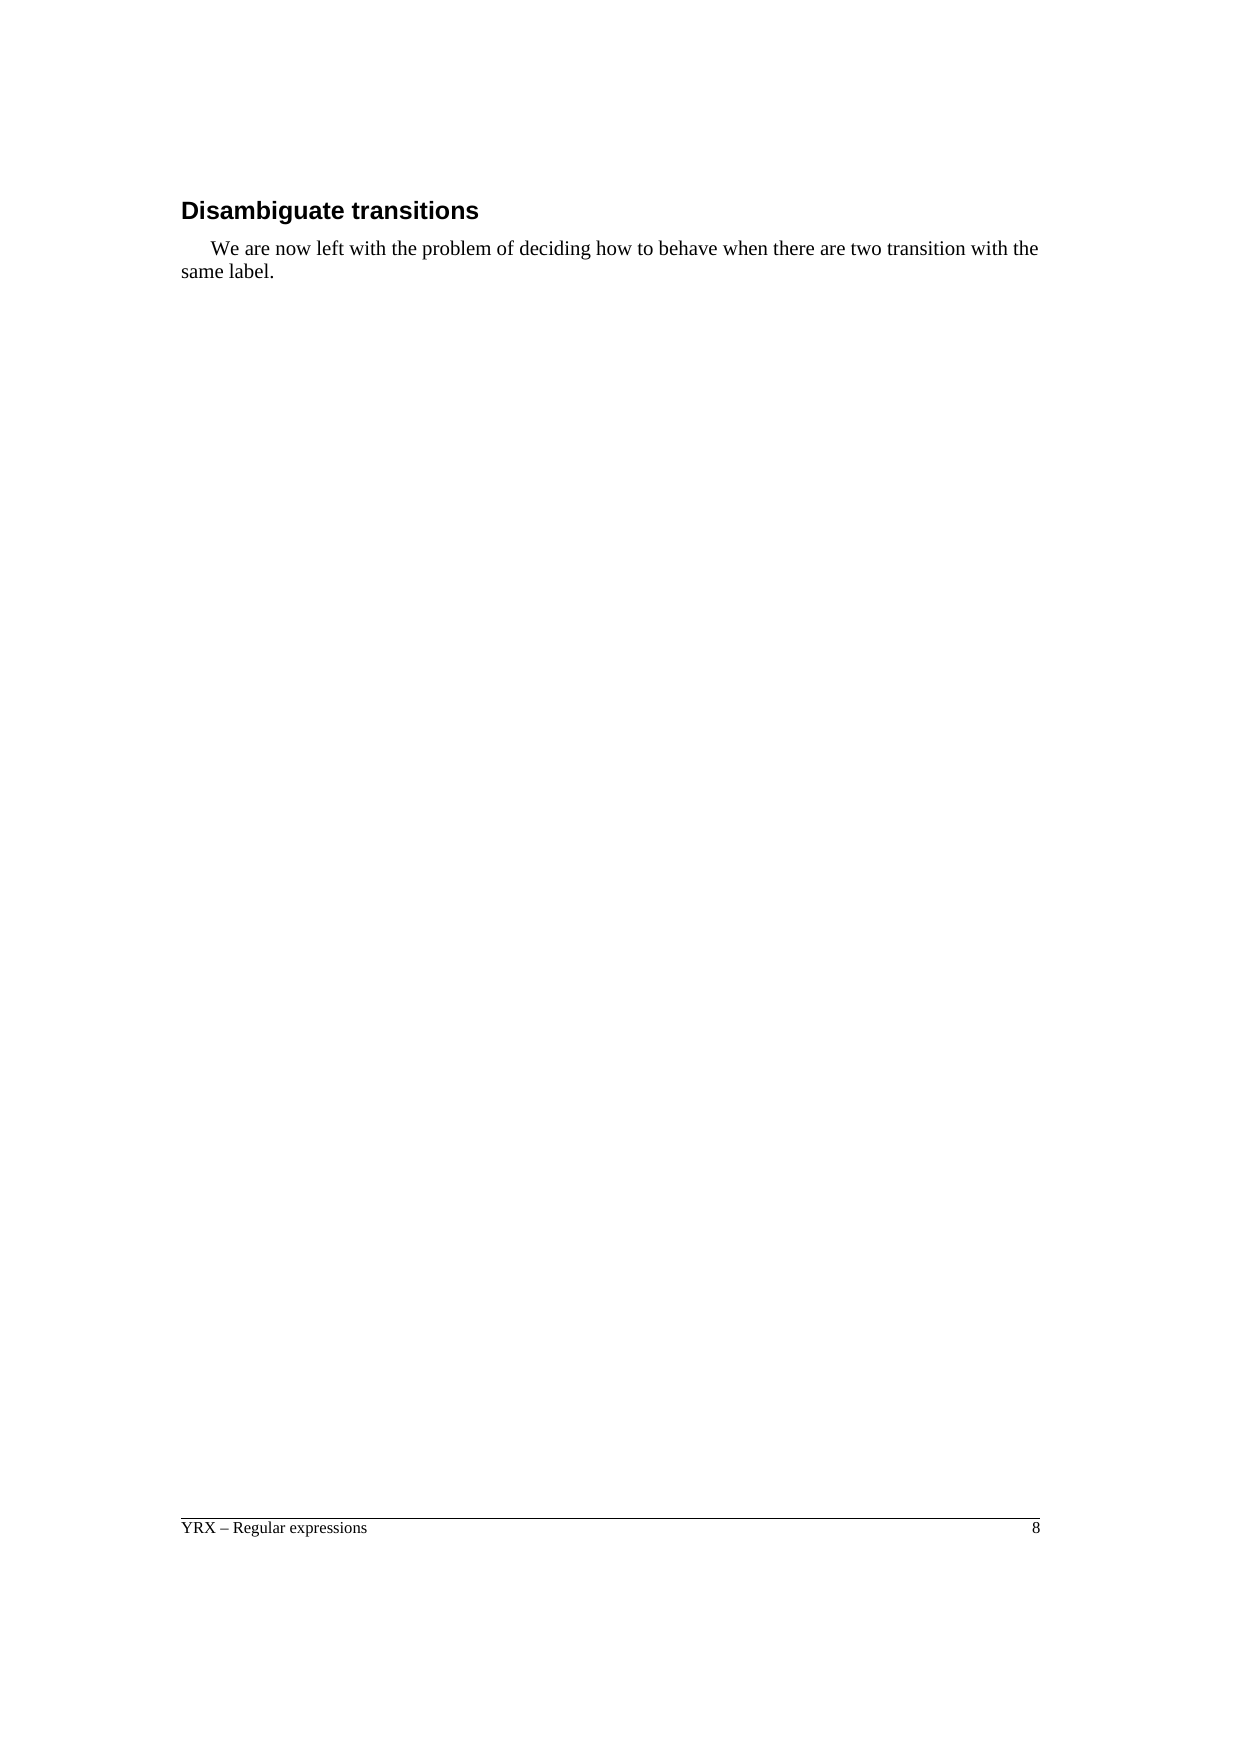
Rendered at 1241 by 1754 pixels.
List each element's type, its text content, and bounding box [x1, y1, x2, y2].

text We are now left with the problem of deciding how to behave when there are two transition with the same label. [181, 237, 1040, 283]
subtitle Disambiguate transitions [181, 196, 1040, 224]
